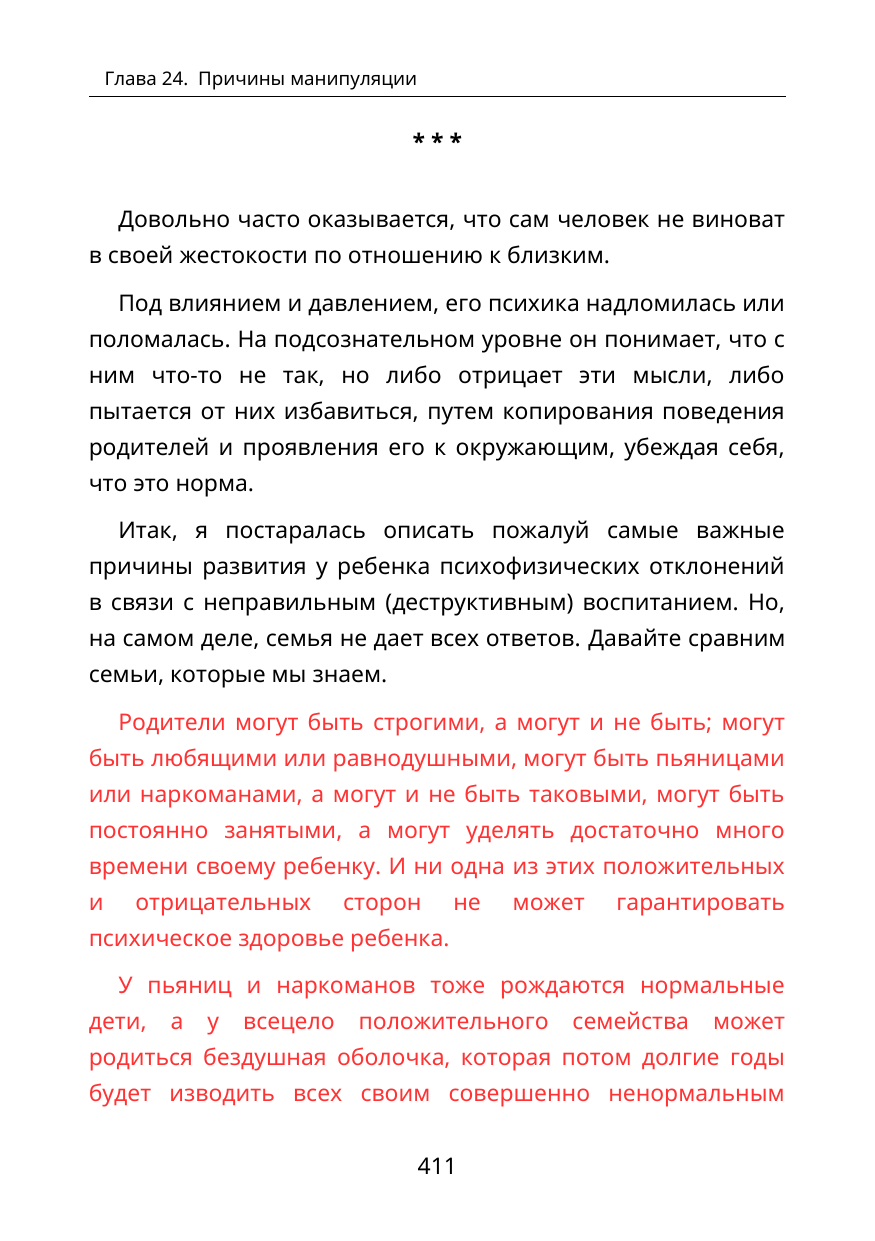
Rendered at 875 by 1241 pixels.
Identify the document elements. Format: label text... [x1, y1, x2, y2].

text Довольно часто оказывается, что сам человек не виноват в своей жестокости по отношению к близким. [88, 203, 786, 271]
text Родители могут быть строгими, а могут и не быть; могут быть любящими или равнодушными, могут быть пьяницами или наркоманами, а могут и не быть таковыми, могут быть постоянно занятыми, а могут уделять достаточно много времени своему ребенку. И ни одна из этих положительных и отрицательных сторон не может гарантировать психическое здоровье ребенка. [88, 706, 786, 953]
text Итак, я постаралась описать пожалуй самые важные причины развития у ребенка психофизических отклонений в связи с неправильным (деструктивным) воспитанием. Но, на самом деле, семья не дает всех ответов. Давайте сравним семьи, которые мы знаем. [88, 514, 786, 689]
text У пьяниц и наркоманов тоже рождаются нормальные дети, а у всецело положительного семейства может родиться бездушная оболочка, которая потом долгие годы будет изводить всех своим совершенно ненормальным [88, 969, 786, 1108]
subtitle * * * [88, 126, 786, 157]
text Под влиянием и давлением, его психика надломилась или поломалась. На подсознательном уровне он понимает, что с ним что-то не так, но либо отрицает эти мысли, либо пытается от них избавиться, путем копирования поведения родителей и проявления его к окружающим, убеждая себя, что это норма. [88, 287, 786, 498]
